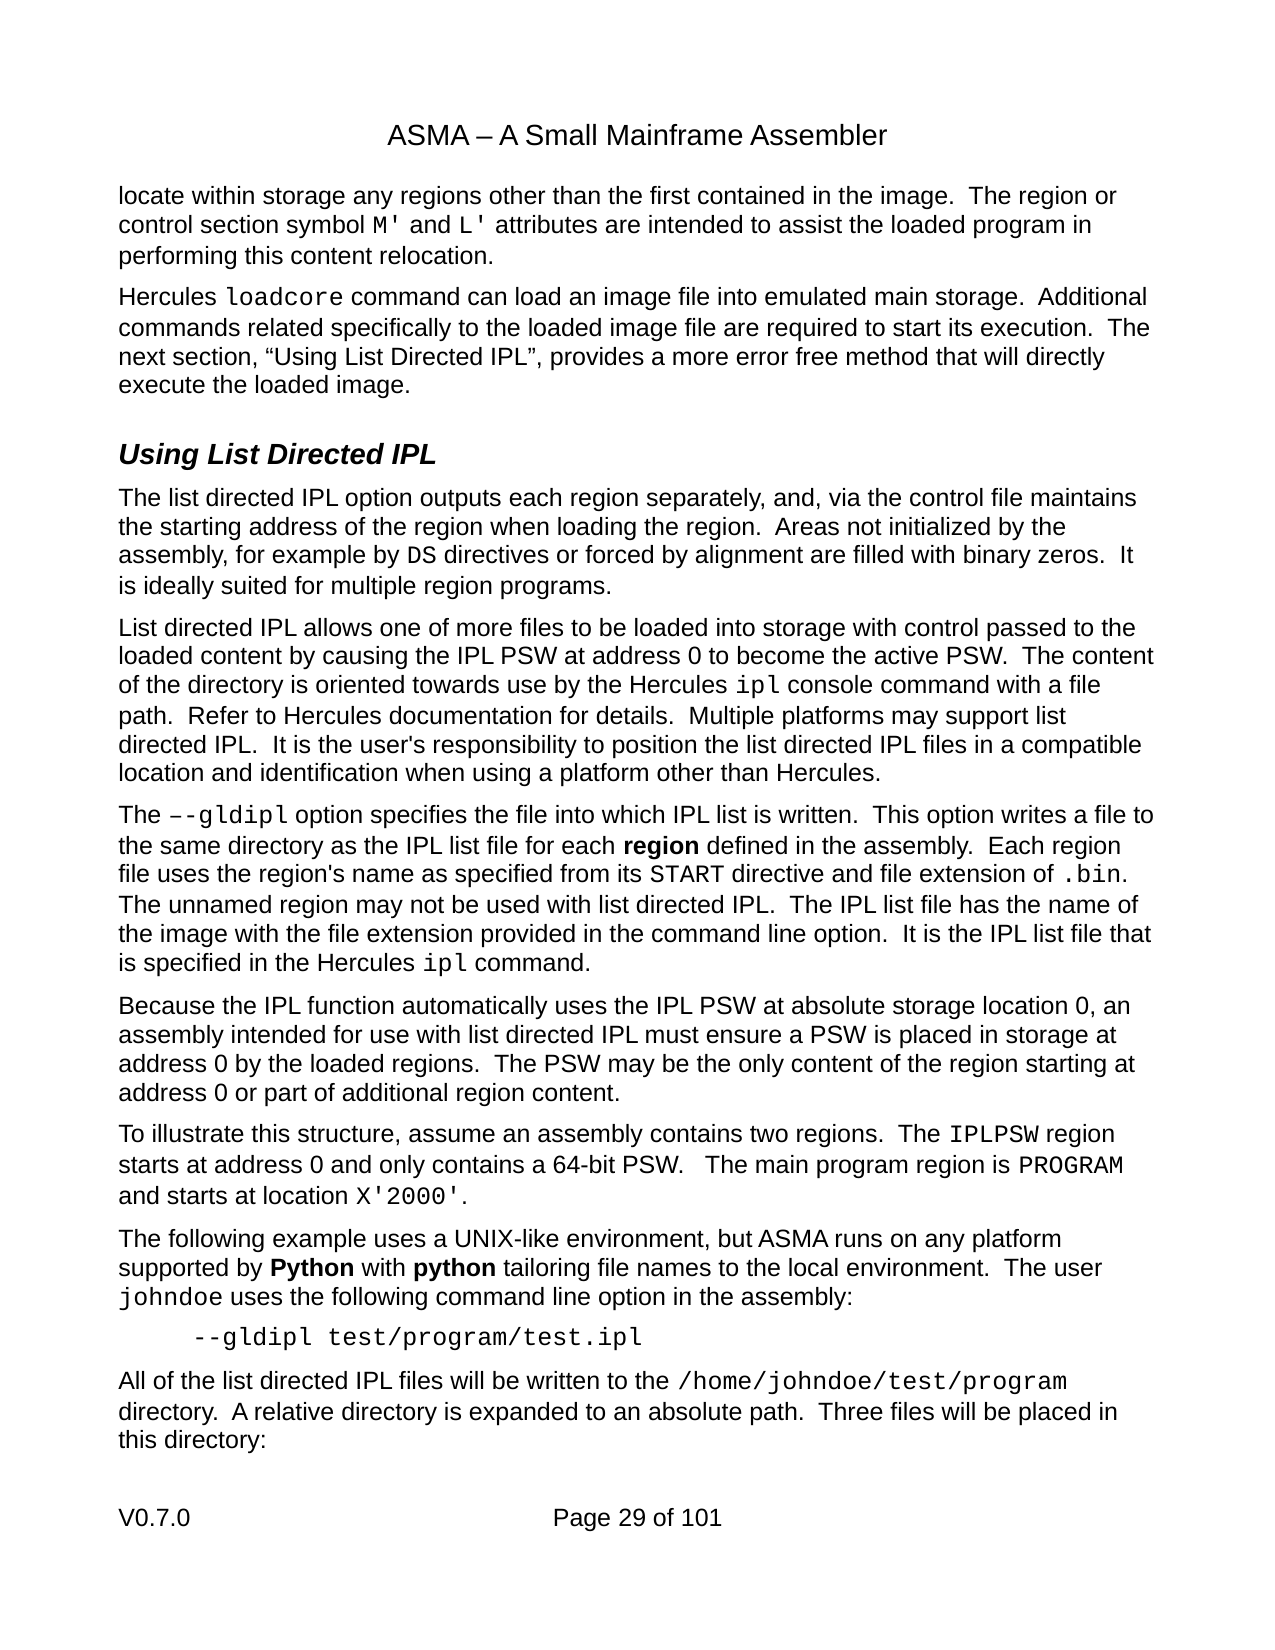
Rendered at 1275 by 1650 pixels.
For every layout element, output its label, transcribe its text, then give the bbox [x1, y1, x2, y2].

text All of the list directed IPL files will be written to the /home/johndoe/test/program directory. A relative directory is expanded to an absolute path. Three files will be placed in this directory: [118, 1366, 1157, 1454]
text Hercules loadcore command can load an image file into emulated main storage. Additional commands related specifically to the loaded image file are required to start its execution. The next section, “Using List Directed IPL”, provides a more error free method that will directly execute the loaded image. [118, 282, 1157, 399]
text List directed IPL allows one of more files to be loaded into storage with control passed to the loaded content by causing the IPL PSW at address 0 to become the active PSW. The content of the directory is oriented towards use by the Hercules ipl console command with a file path. Refer to Hercules documentation for details. Multiple platforms may support list directed IPL. It is the user's responsibility to position the list directed IPL files in a compatible location and identification when using a platform other than Hercules. [118, 612, 1157, 787]
text The list directed IPL option outputs each region separately, and, via the control file maintains the starting address of the region when loading the region. Areas not initialized by the assembly, for example by DS directives or forced by alignment are filled with binary zeros. It is ideally suited for multiple region programs. [118, 483, 1157, 600]
text The following example uses a UNIX-like environment, but ASMA runs on any platform supported by Python with python tailoring file names to the local environment. The user johndoe uses the following command line option in the assembly: [118, 1224, 1157, 1312]
text To illustrate this structure, assume an assembly contains two regions. The IPLPSW region starts at address 0 and only contains a 64-bit PSW. The main program region is PROGRAM and starts at location X'2000'. [118, 1119, 1157, 1212]
text locate within storage any regions other than the first contained in the image. The region or control section symbol M' and L' attributes are intended to assist the loaded program in performing this content relocation. [118, 181, 1157, 269]
text --gldipl test/program/test.ipl [192, 1325, 1157, 1353]
subtitle Using List Directed IPL [118, 437, 1157, 470]
text Because the IPL function automatically uses the IPL PSW at absolute storage location 0, an assembly intended for use with list directed IPL must ensure a PSW is placed in storage at address 0 by the loaded regions. The PSW may be the only content of the region starting at address 0 or part of additional region content. [118, 991, 1157, 1106]
text The –-gldipl option specifies the file into which IPL list is written. This option writes a file to the same directory as the IPL list file for each region defined in the assembly. Each region file uses the region's name as specified from its START directive and file extension of .bin. The unnamed region may not be used with list directed IPL. The IPL list file has the name of the image with the file extension provided in the command line option. It is the IPL list file that is specified in the Hercules ipl command. [118, 800, 1157, 979]
